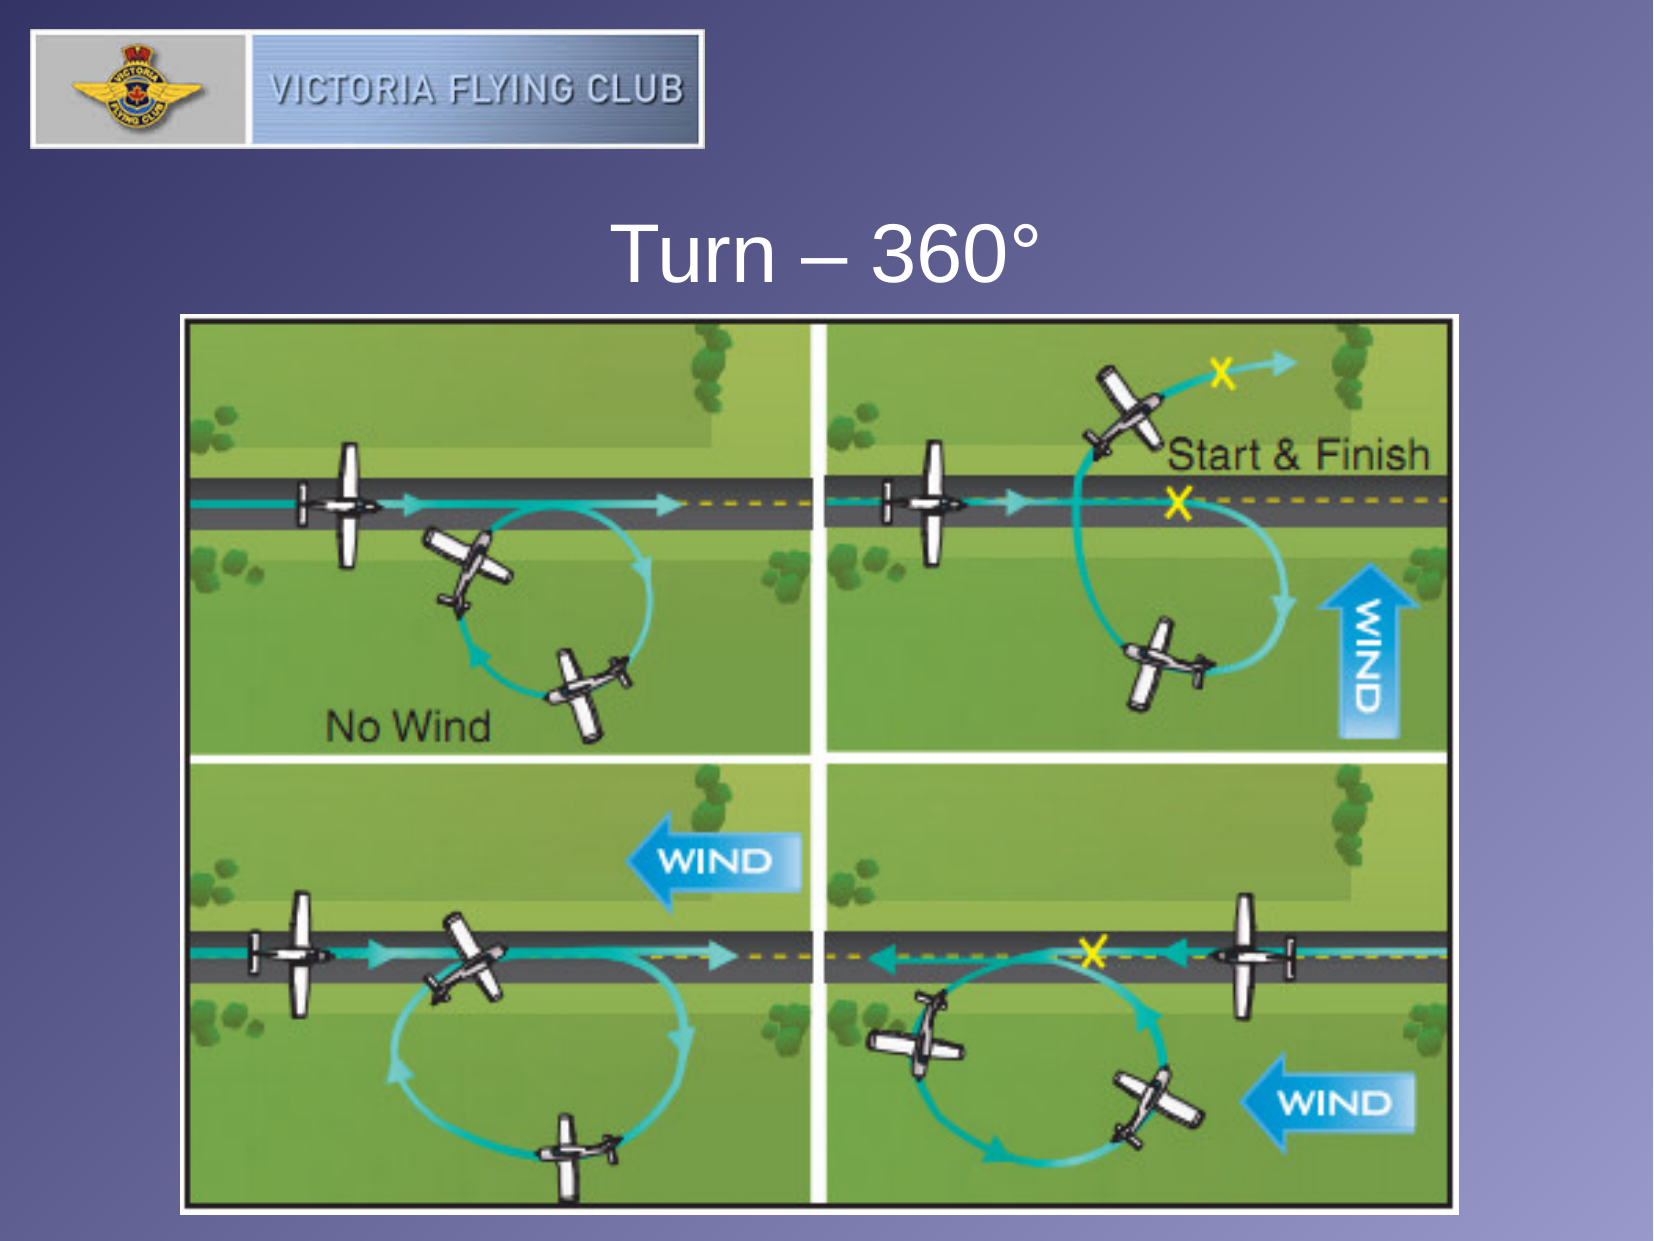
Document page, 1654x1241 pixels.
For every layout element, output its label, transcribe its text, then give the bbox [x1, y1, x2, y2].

title Turn – 360° [82, 150, 1571, 358]
picture [30, 29, 705, 149]
picture [180, 314, 1459, 1216]
